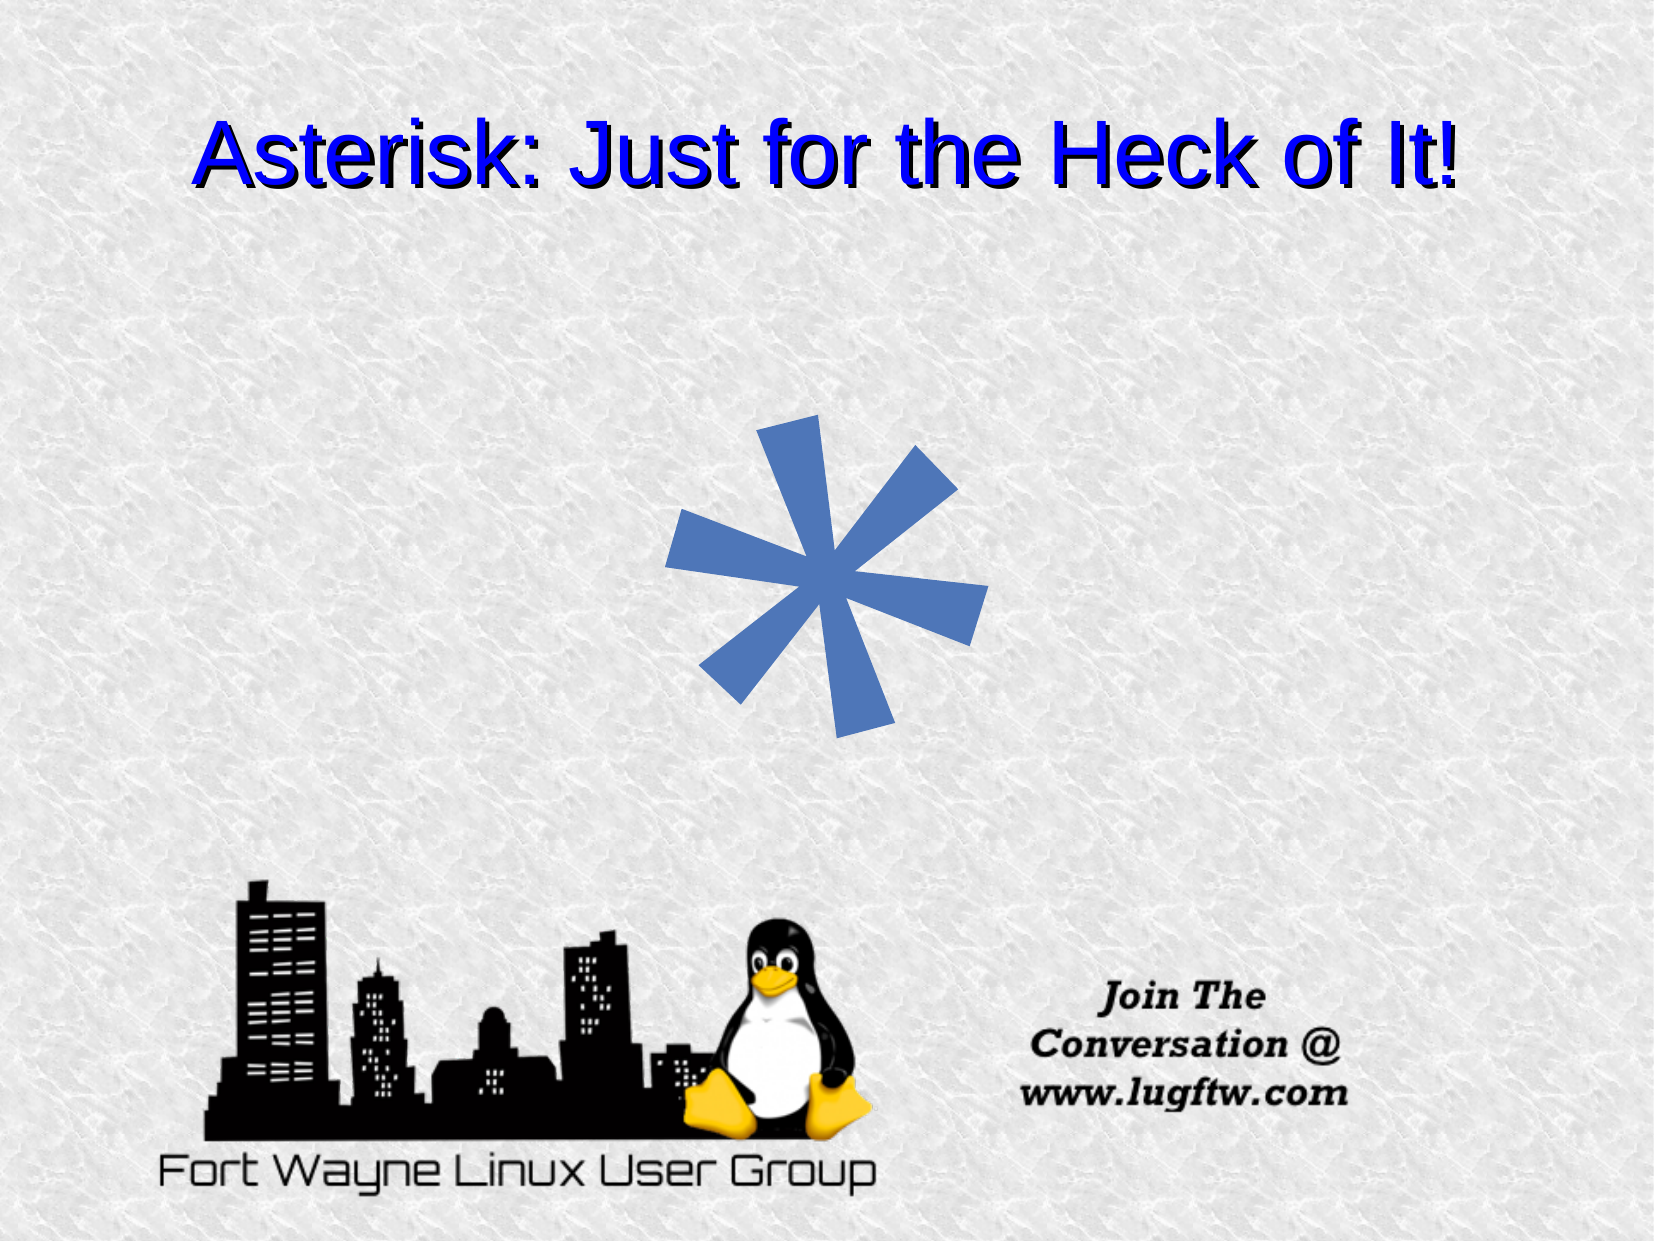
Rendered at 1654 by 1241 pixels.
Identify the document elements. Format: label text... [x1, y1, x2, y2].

picture [0, 0, 1654, 1241]
title Asterisk: Just for the Heck of It! [82, 49, 1571, 257]
